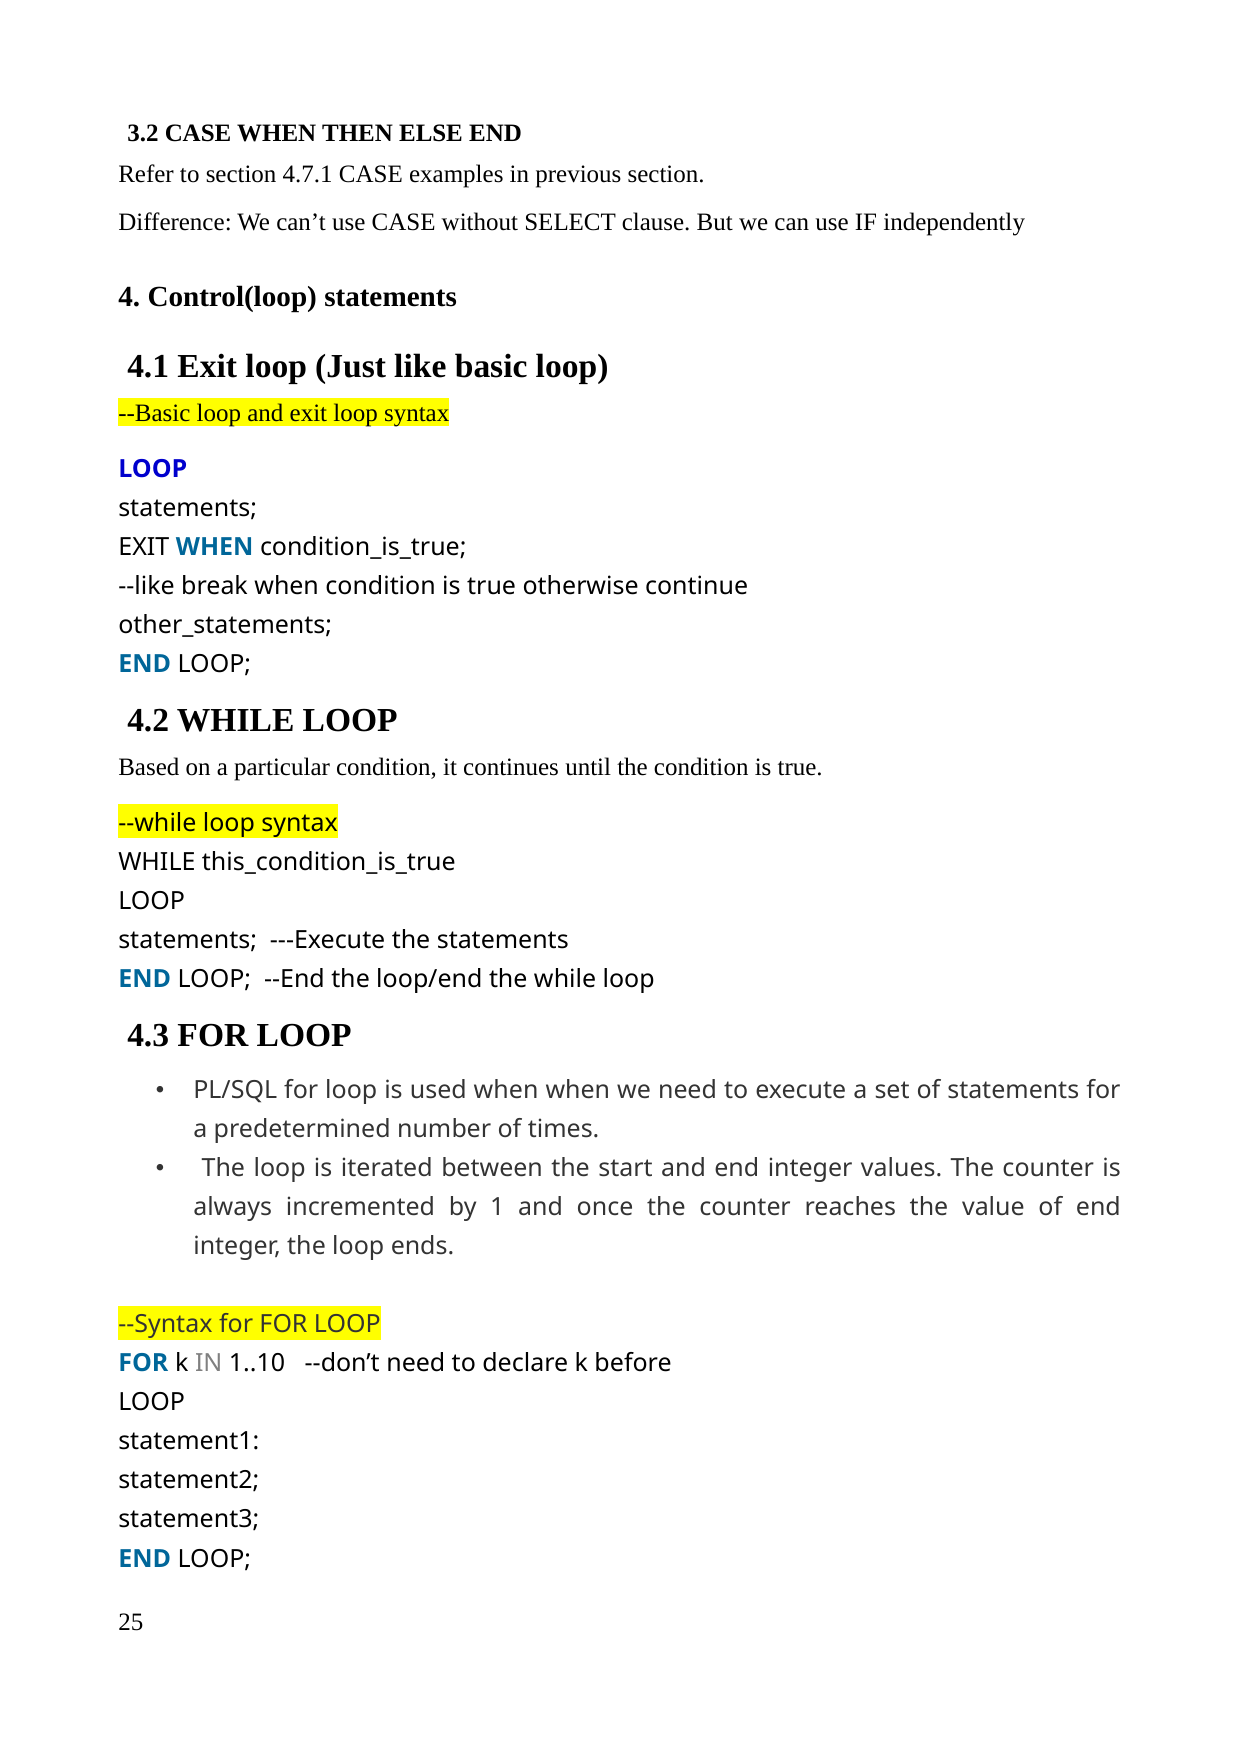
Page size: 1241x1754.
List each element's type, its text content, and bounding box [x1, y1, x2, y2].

text --Basic loop and exit loop syntax [118, 398, 1122, 426]
text WHILE this_condition_is_true [118, 838, 1122, 877]
subtitle 3.2 CASE WHEN THEN ELSE END [118, 118, 1107, 147]
list statements; ---Execute the statements [118, 916, 1122, 955]
list EXIT WHEN condition_is_true; [118, 523, 1122, 562]
text Difference: We can’t use CASE without SELECT clause. But we can use IF independently [118, 207, 1122, 236]
list LOOP [118, 877, 1122, 916]
list LOOP [118, 445, 1122, 484]
subtitle 4.1 Exit loop (Just like basic loop) [118, 346, 1107, 385]
text --while loop syntax [118, 799, 1122, 838]
list statements; [118, 484, 1122, 523]
list --like break when condition is true otherwise continue [118, 562, 1122, 601]
text Refer to section 4.7.1 CASE examples in previous section. [118, 159, 1122, 188]
list END LOOP; [118, 1535, 1122, 1574]
list END LOOP; --End the loop/end the while loop [118, 955, 1122, 994]
list PL/SQL for loop is used when when we need to execute a set of statements for a predetermined number of times. [156, 1066, 1122, 1144]
subtitle 4.3 FOR LOOP [118, 1015, 1107, 1054]
subtitle 4. Control(loop) statements [118, 279, 1122, 313]
list statement2; [118, 1457, 1122, 1496]
subtitle 4.2 WHILE LOOP [118, 700, 1107, 739]
list LOOP [118, 1379, 1122, 1418]
text statement3; [118, 1496, 1122, 1535]
list The loop is iterated between the start and end integer values. The counter is always incremented by 1 and once the counter reaches the value of end integer, the loop ends. [156, 1144, 1122, 1262]
list FOR k IN 1..10 --don’t need to declare k before [118, 1340, 1122, 1379]
list END LOOP; [118, 641, 1122, 679]
text Based on a particular condition, it continues until the condition is true. [118, 752, 1122, 780]
list other_statements; [118, 601, 1122, 641]
text --Syntax for FOR LOOP [118, 1301, 1122, 1340]
list statement1: [118, 1418, 1122, 1457]
